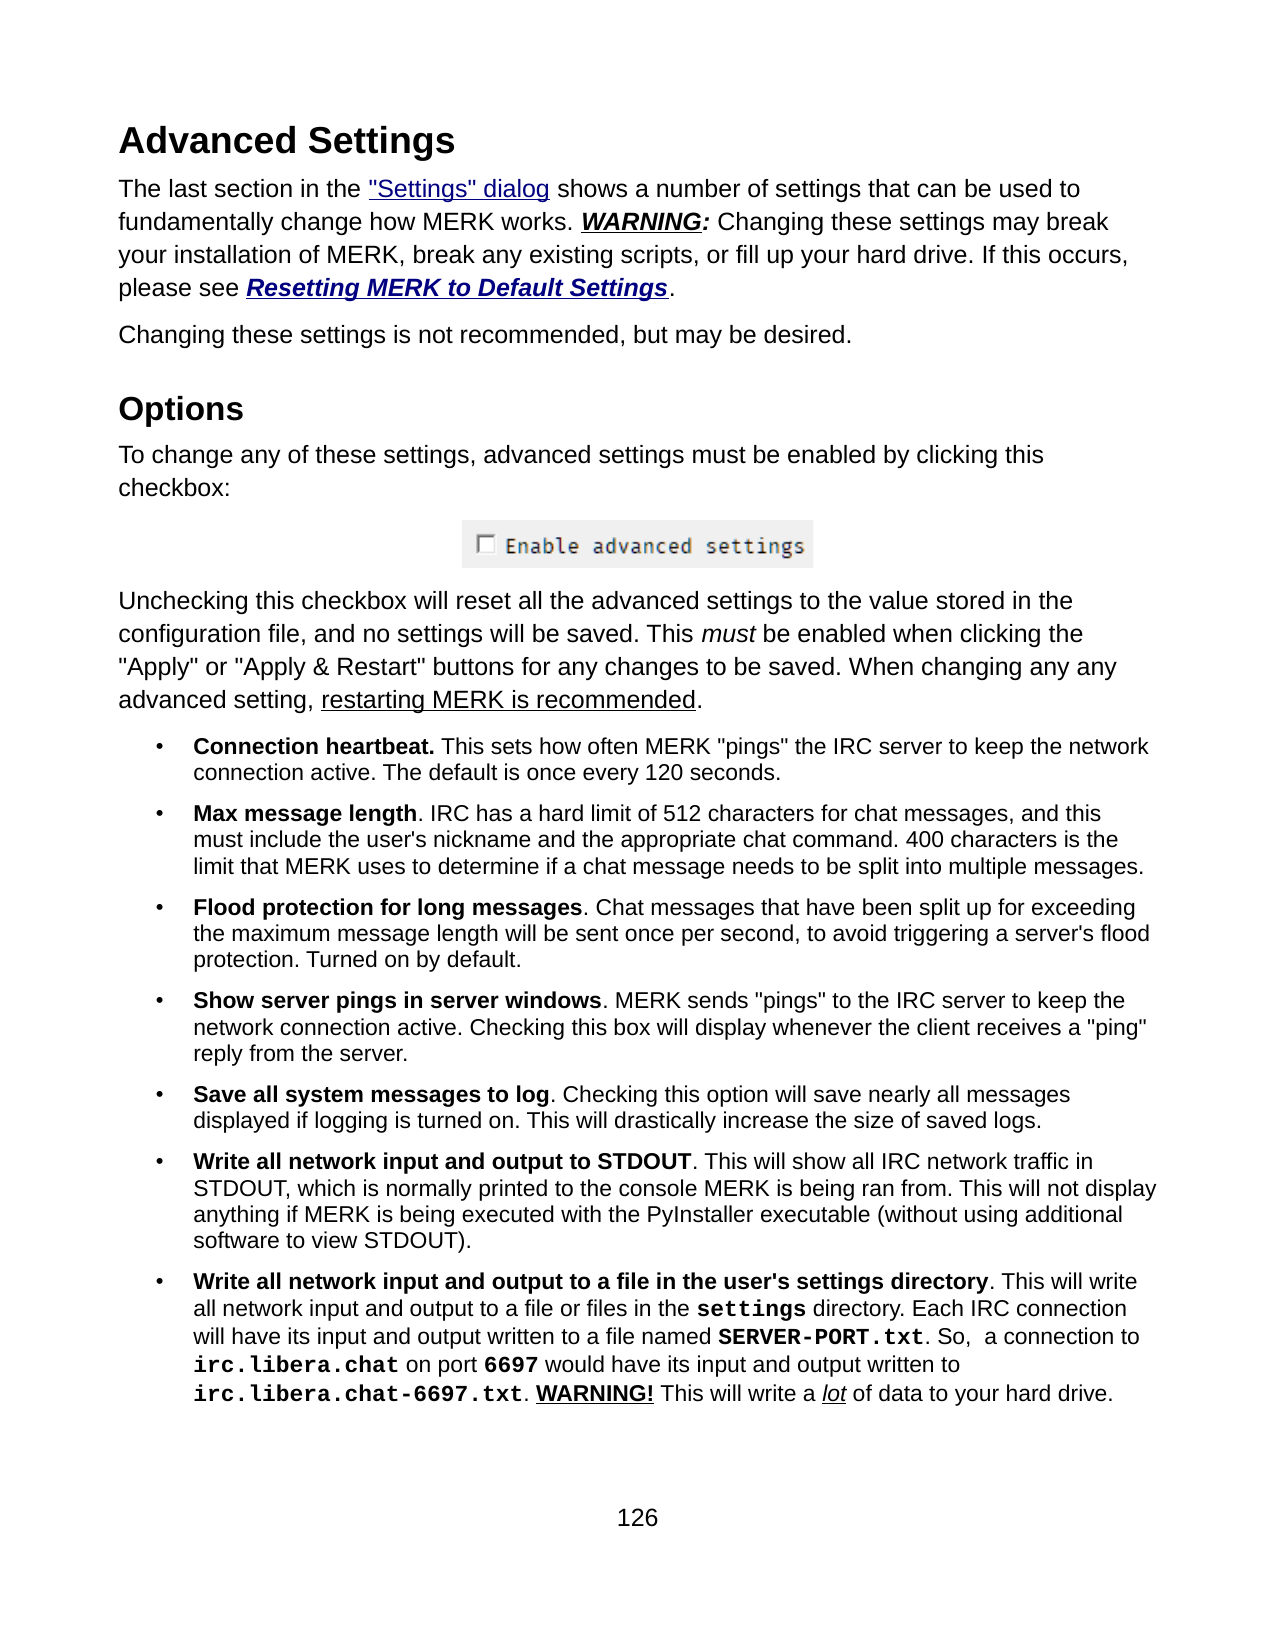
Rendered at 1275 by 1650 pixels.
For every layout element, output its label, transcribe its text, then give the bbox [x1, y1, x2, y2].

subtitle Advanced Settings [118, 118, 1157, 161]
list Max message length. IRC has a hard limit of 512 characters for chat messages, and this must include the user's nickname and the appropriate chat command. 400 characters is the limit that MERK uses to determine if a chat message needs to be split into multiple messages. [156, 800, 1157, 879]
subtitle Options [118, 389, 1157, 427]
text Changing these settings is not recommended, but may be desired. [118, 320, 1157, 349]
picture [461, 520, 814, 568]
text The last section in the "Settings" dialog shows a number of settings that can be used to fundamentally change how MERK works. WARNING: Changing these settings may break your installation of MERK, break any existing scripts, or fill up your hard drive. If this occurs, please see Resetting MERK to Default Settings. [118, 174, 1157, 302]
list Write all network input and output to a file in the user's settings directory. This will write all network input and output to a file or files in the settings directory. Each IRC connection will have its input and output written to a file named SERVER-PORT.txt. So, a connection to irc.libera.chat on port 6697 would have its input and output written to irc.libera.chat-6697.txt. WARNING! This will write a lot of data to your hard drive. [156, 1268, 1157, 1408]
list Show server pings in server windows. MERK sends "pings" to the IRC server to keep the network connection active. Checking this box will display whenever the client receives a "ping" reply from the server. [156, 987, 1157, 1066]
list Flood protection for long messages. Chat messages that have been split up for exceeding the maximum message length will be sent once per second, to avoid triggering a server's flood protection. Turned on by default. [156, 894, 1157, 973]
list Write all network input and output to STDOUT. This will show all IRC network traffic in STDOUT, which is normally printed to the console MERK is being ran from. This will not display anything if MERK is being executed with the PyInstaller executable (without using additional software to view STDOUT). [156, 1148, 1157, 1254]
list Connection heartbeat. This sets how often MERK "pings" the IRC server to keep the network connection active. The default is once every 120 seconds. [156, 733, 1157, 786]
text Unchecking this checkbox will reset all the advanced settings to the value stored in the configuration file, and no settings will be saved. This must be enabled when clicking the "Apply" or "Apply & Restart" buttons for any changes to be saved. When changing any any advanced setting, restarting MERK is recommended. [118, 586, 1157, 714]
text To change any of these settings, advanced settings must be enabled by clicking this checkbox: [118, 440, 1157, 502]
list Save all system messages to log. Checking this option will save nearly all messages displayed if logging is turned on. This will drastically increase the size of saved logs. [156, 1081, 1157, 1134]
